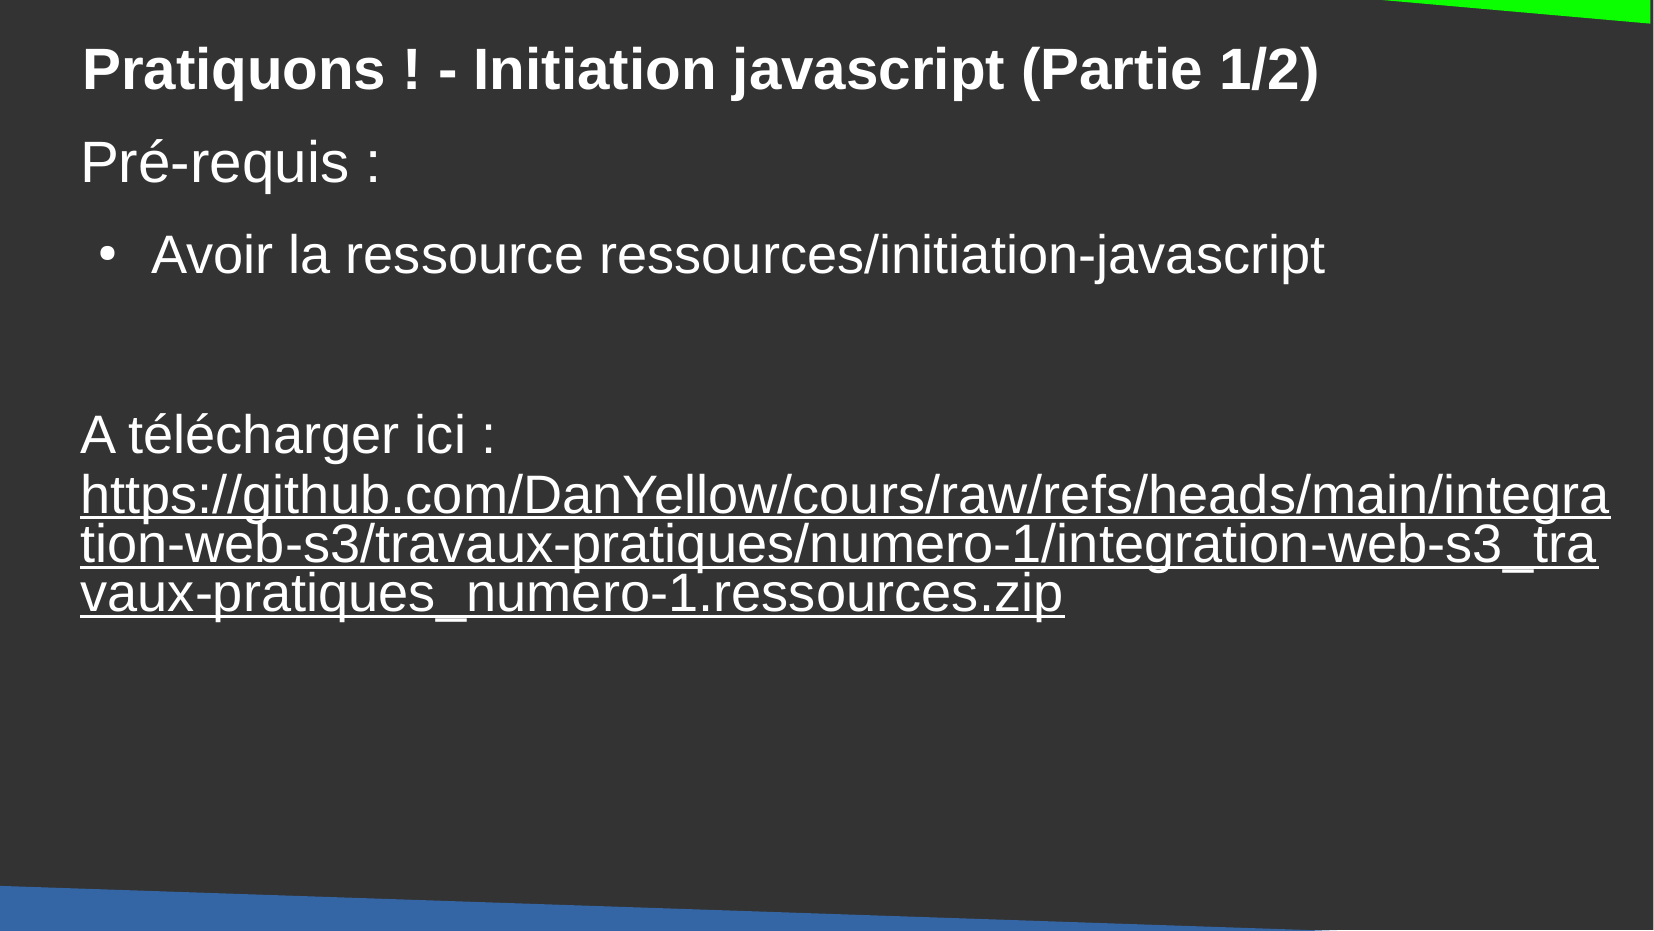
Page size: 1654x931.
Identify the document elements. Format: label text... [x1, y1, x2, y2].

text_box [1382, 0, 1651, 24]
list Pré-requis : Avoir la ressource ressources/initiation-javascript A télécharger ici : https://github.com/DanYellow/cours/raw/refs/heads/main/integration-web-s3/travaux-pratiques/numero-1/integration-web-s3_travaux-pratiques_numero-1.ressources.zip [80, 129, 1620, 715]
text_box [0, 885, 1337, 931]
title Pratiquons ! - Initiation javascript (Partie 1/2) [82, 37, 1571, 114]
